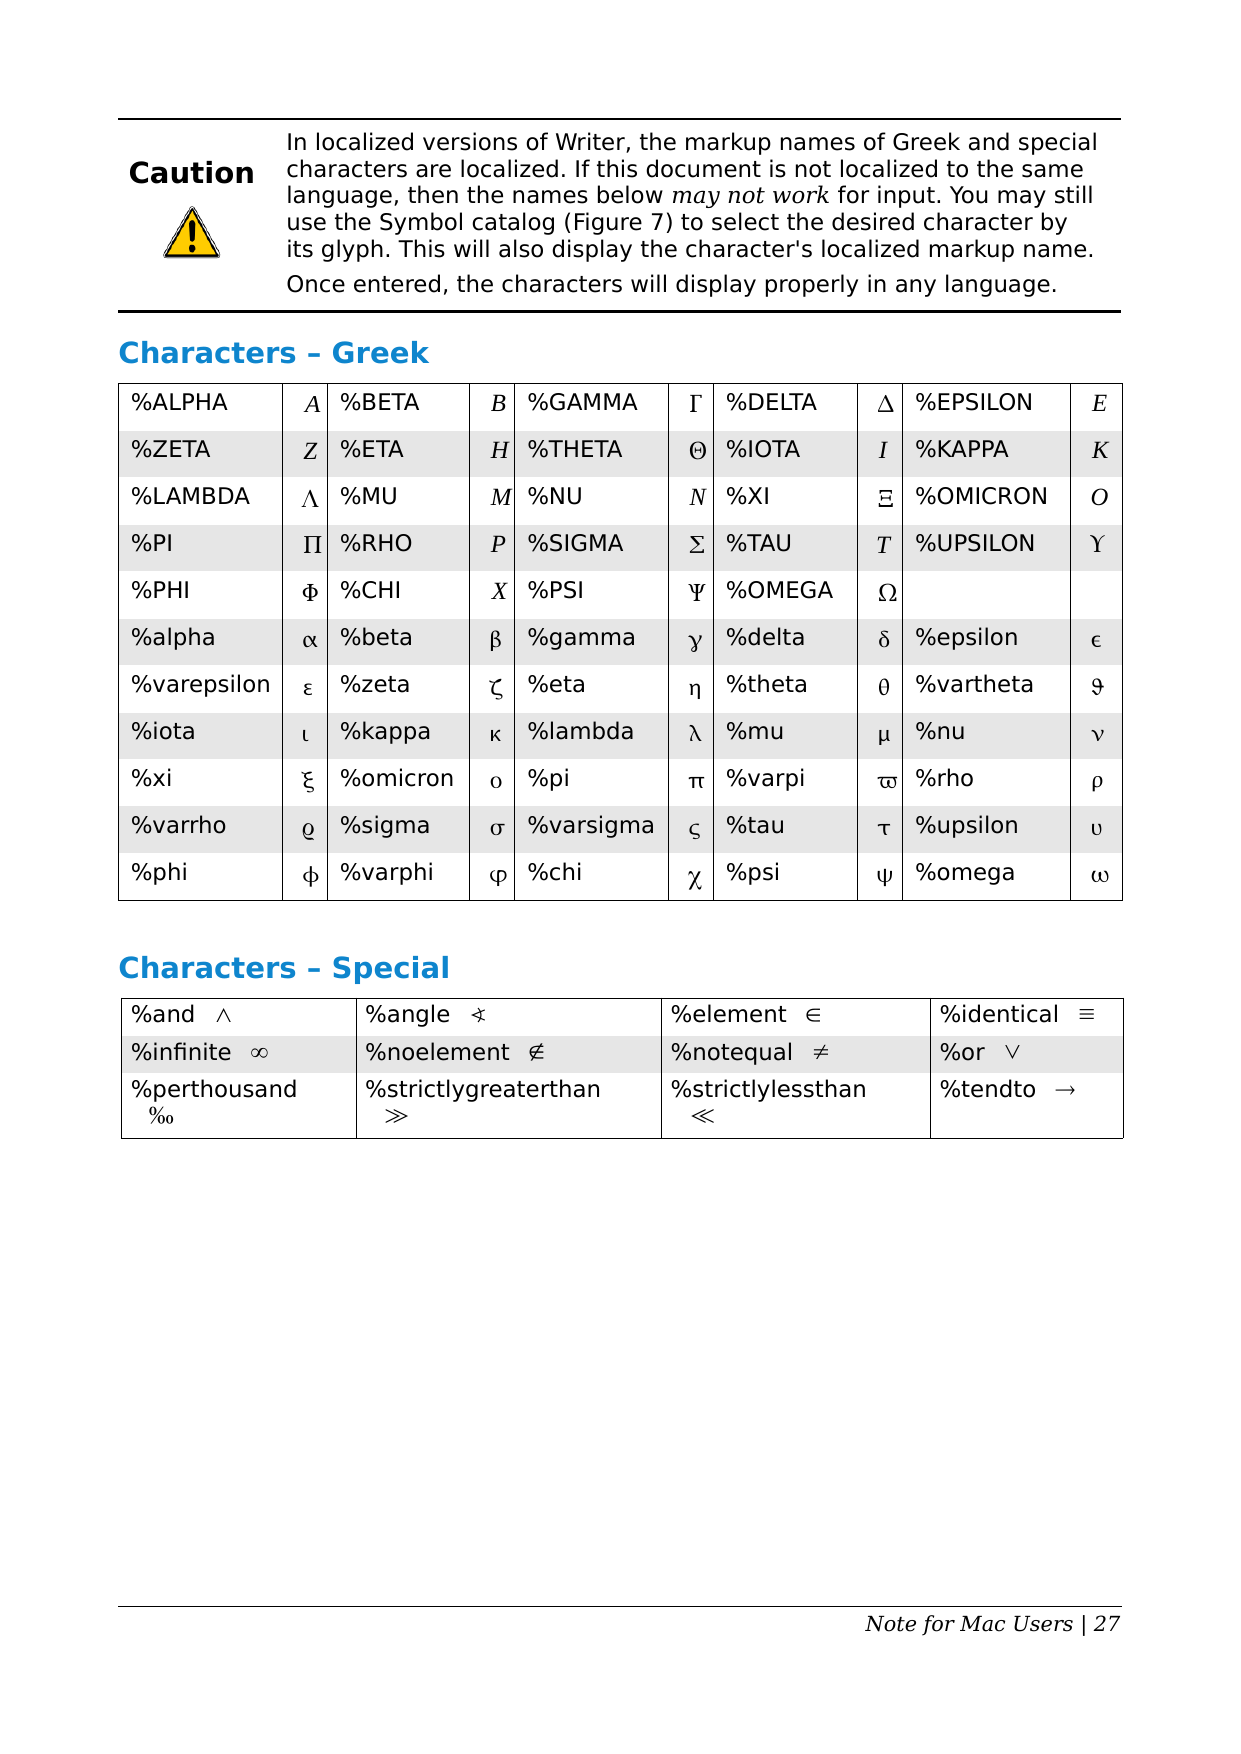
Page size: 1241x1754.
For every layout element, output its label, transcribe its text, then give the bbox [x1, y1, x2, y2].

table_cell [1071, 853, 1122, 900]
table_cell [1071, 806, 1122, 853]
table_cell %pi [515, 759, 668, 806]
table_cell [669, 713, 713, 759]
table_cell [470, 713, 514, 759]
table_cell %vartheta [903, 665, 1070, 712]
table_cell %MU [328, 478, 469, 524]
table_cell [283, 478, 327, 524]
table_cell %PI [119, 525, 282, 571]
table_header %BETA [328, 384, 469, 431]
table_cell [470, 853, 514, 900]
table_cell %lambda [515, 713, 668, 759]
table_cell %xi [119, 759, 282, 806]
table_cell [283, 665, 327, 712]
table_cell [858, 665, 902, 712]
table_cell %sigma [328, 806, 469, 853]
table_cell %strictlylessthan [662, 1073, 930, 1137]
table_cell [858, 713, 902, 759]
table_cell [1071, 759, 1122, 806]
table_header [669, 384, 713, 431]
table_header %element [662, 999, 930, 1036]
table_cell [470, 806, 514, 853]
table_cell %phi [119, 853, 282, 900]
table_cell %varrho [119, 806, 282, 853]
table_cell [1071, 478, 1122, 524]
table_cell %psi [714, 853, 857, 900]
table_cell %varepsilon [119, 665, 282, 712]
table_cell [858, 431, 902, 477]
table_header [283, 384, 327, 431]
table_cell %upsilon [903, 806, 1070, 853]
subtitle Characters – Greek [118, 337, 1122, 371]
table_cell [283, 713, 327, 759]
table_cell [1071, 665, 1122, 712]
table_cell [283, 571, 327, 618]
table_cell [283, 525, 327, 571]
table_cell [470, 619, 514, 665]
table_cell [283, 853, 327, 900]
table_cell %kappa [328, 713, 469, 759]
table_cell %mu [714, 713, 857, 759]
table_cell %varsigma [515, 806, 668, 853]
table_cell [1071, 525, 1122, 571]
table_cell [669, 806, 713, 853]
table_cell %IOTA [714, 431, 857, 477]
table_cell [1071, 571, 1122, 618]
table_header %identical [931, 999, 1123, 1036]
table_cell [858, 525, 902, 571]
table_cell %THETA [515, 431, 668, 477]
picture [159, 202, 224, 262]
table_cell %beta [328, 619, 469, 665]
table_cell [858, 571, 902, 618]
table_cell %eta [515, 665, 668, 712]
table_cell %UPSILON [903, 525, 1070, 571]
table_cell %noelement [357, 1036, 661, 1073]
table_cell [669, 431, 713, 477]
table_cell %OMEGA [714, 571, 857, 618]
table_cell %notequal [662, 1036, 930, 1073]
subtitle Characters – Special [118, 951, 1122, 985]
table_cell [669, 571, 713, 618]
table_cell %PHI [119, 571, 282, 618]
table_cell [283, 431, 327, 477]
table_cell [1071, 619, 1122, 665]
table_cell [470, 665, 514, 712]
table_cell %PSI [515, 571, 668, 618]
table_cell [858, 806, 902, 853]
table_cell [470, 525, 514, 571]
table_cell [1071, 713, 1122, 759]
table_cell %epsilon [903, 619, 1070, 665]
table_cell %zeta [328, 665, 469, 712]
table_header %angle [357, 999, 661, 1036]
table_cell %SIGMA [515, 525, 668, 571]
table_cell [669, 478, 713, 524]
table_cell %delta [714, 619, 857, 665]
table_cell %omicron [328, 759, 469, 806]
table_cell [669, 759, 713, 806]
table_cell %iota [119, 713, 282, 759]
table_cell [858, 853, 902, 900]
table_cell %perthousand [122, 1073, 356, 1137]
table_cell %XI [714, 478, 857, 524]
table_cell [669, 853, 713, 900]
table_cell %RHO [328, 525, 469, 571]
table_header %GAMMA [515, 384, 668, 431]
table_cell [669, 525, 713, 571]
table_header Caution [118, 120, 265, 310]
table_cell [858, 478, 902, 524]
table_cell %or [931, 1036, 1123, 1073]
table_cell [470, 431, 514, 477]
table_cell %varpi [714, 759, 857, 806]
table_cell %rho [903, 759, 1070, 806]
table_cell [1071, 431, 1122, 477]
table_header %EPSILON [903, 384, 1070, 431]
table_cell %tau [714, 806, 857, 853]
table_cell %gamma [515, 619, 668, 665]
table_cell %ZETA [119, 431, 282, 477]
table_header %ALPHA [119, 384, 282, 431]
table_cell [858, 619, 902, 665]
table_cell [858, 759, 902, 806]
table_header In localized versions of Writer, the markup names of Greek and special characters are localized. If this document is not localized to the same language, then the names below may not work for input. You may still use the Symbol catalog (Figure 7) to select the desired character by its glyph. This will also display the character's localized markup name. Once entered, the characters will display properly in any language. [265, 120, 1121, 310]
table_header %and [122, 999, 356, 1036]
table_cell [903, 571, 1070, 618]
table_header [858, 384, 902, 431]
table_cell [470, 759, 514, 806]
table_cell %CHI [328, 571, 469, 618]
table_cell %TAU [714, 525, 857, 571]
table_cell %tendto [931, 1073, 1123, 1137]
table_cell [283, 619, 327, 665]
table_cell %chi [515, 853, 668, 900]
table_cell %NU [515, 478, 668, 524]
table_header [1071, 384, 1122, 431]
table_cell %ETA [328, 431, 469, 477]
table_header %DELTA [714, 384, 857, 431]
table_cell %OMICRON [903, 478, 1070, 524]
table_cell %alpha [119, 619, 282, 665]
table_cell [470, 478, 514, 524]
table_cell %KAPPA [903, 431, 1070, 477]
table_header [470, 384, 514, 431]
table_cell %omega [903, 853, 1070, 900]
table_cell [283, 806, 327, 853]
table_cell [470, 571, 514, 618]
table_cell %LAMBDA [119, 478, 282, 524]
table_cell [283, 759, 327, 806]
table_cell %varphi [328, 853, 469, 900]
table_cell %strictlygreaterthan [357, 1073, 661, 1137]
table_cell %nu [903, 713, 1070, 759]
table_cell %theta [714, 665, 857, 712]
table_cell %infinite [122, 1036, 356, 1073]
table_cell [669, 619, 713, 665]
table_cell [669, 665, 713, 712]
